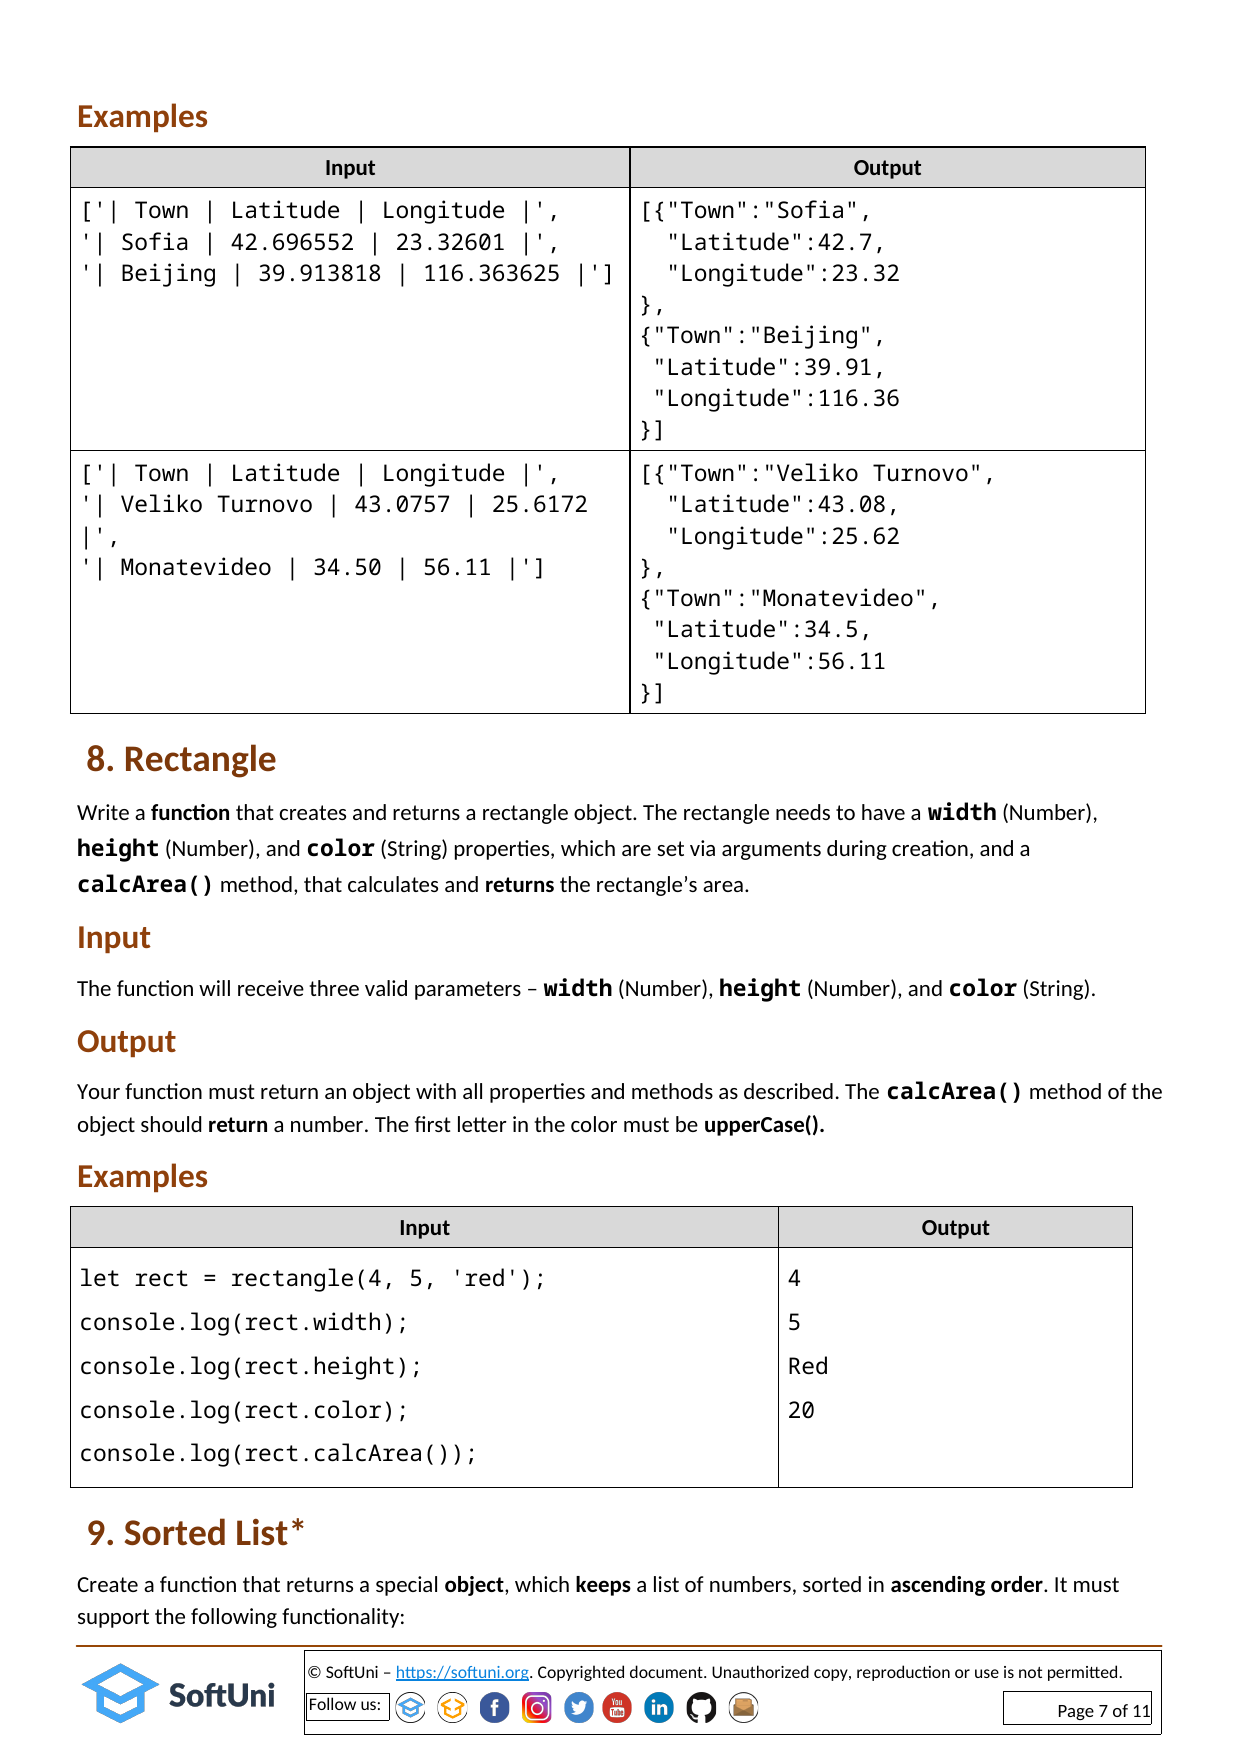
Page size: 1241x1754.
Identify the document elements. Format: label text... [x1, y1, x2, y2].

picture [480, 1692, 510, 1723]
picture [686, 1692, 717, 1723]
picture [665, 1692, 674, 1701]
table_cell [{"Town":"Veliko Turnovo", "Latitude":43.08, "Longitude":25.62 }, {"Town":"Monatevideo", "Latitude":34.5, "Longitude":56.11 }] [631, 451, 1145, 713]
table_header Input [71, 148, 629, 187]
subtitle Rectangle [86, 735, 1163, 781]
subtitle Examples [77, 1155, 1163, 1196]
picture [75, 1658, 281, 1729]
picture [644, 1692, 653, 1701]
subtitle Input [77, 916, 1163, 957]
picture [658, 1705, 667, 1714]
text Write a function that creates and returns a rectangle object. The rectangle needs to have a width (Number), height (Number), and color (String) properties, which are set via arguments during creation, and a calcArea() method, that calculates and returns the rectangle’s area. [77, 796, 1163, 899]
picture [564, 1692, 594, 1723]
text Your function must return an object with all properties and methods as described. The calcArea() method of the object should return a number. The first letter in the color must be upperCase(). [77, 1075, 1163, 1138]
picture [522, 1692, 552, 1723]
text The function will receive three valid parameters – width (Number), height (Number), and color (String). [77, 971, 1163, 1003]
subtitle Examples [77, 95, 1163, 136]
table_cell ['| Town | Latitude | Longitude |', '| Veliko Turnovo | 43.0757 | 25.6172 |', '| Monatevideo | 34.50 | 56.11 |'] [71, 451, 629, 713]
table_cell let rect = rectangle(4, 5, 'red'); console.log(rect.width); console.log(rect.height); console.log(rect.color); console.log(rect.calcArea()); [71, 1248, 778, 1487]
table_cell 4 5 Red 20 [779, 1248, 1132, 1487]
table_cell [{"Town":"Sofia", "Latitude":42.7, "Longitude":23.32 }, {"Town":"Beijing", "Latitude":39.91, "Longitude":116.36 }] [631, 188, 1145, 450]
subtitle Output [77, 1020, 1163, 1061]
picture [395, 1692, 425, 1723]
picture [644, 1714, 653, 1723]
picture [728, 1692, 759, 1723]
text Create a function that returns a special object, which keeps a list of numbers, sorted in ascending order. It must support the following functionality: [77, 1570, 1163, 1630]
picture [602, 1692, 632, 1723]
picture [665, 1714, 674, 1723]
table_header Input [71, 1207, 778, 1247]
table_header Output [631, 148, 1145, 187]
subtitle Sorted List* [86, 1509, 1163, 1555]
table_cell ['| Town | Latitude | Longitude |', '| Sofia | 42.696552 | 23.32601 |', '| Beijing | 39.913818 | 116.363625 |'] [71, 188, 629, 450]
table_header Output [779, 1207, 1132, 1247]
picture [437, 1692, 468, 1723]
